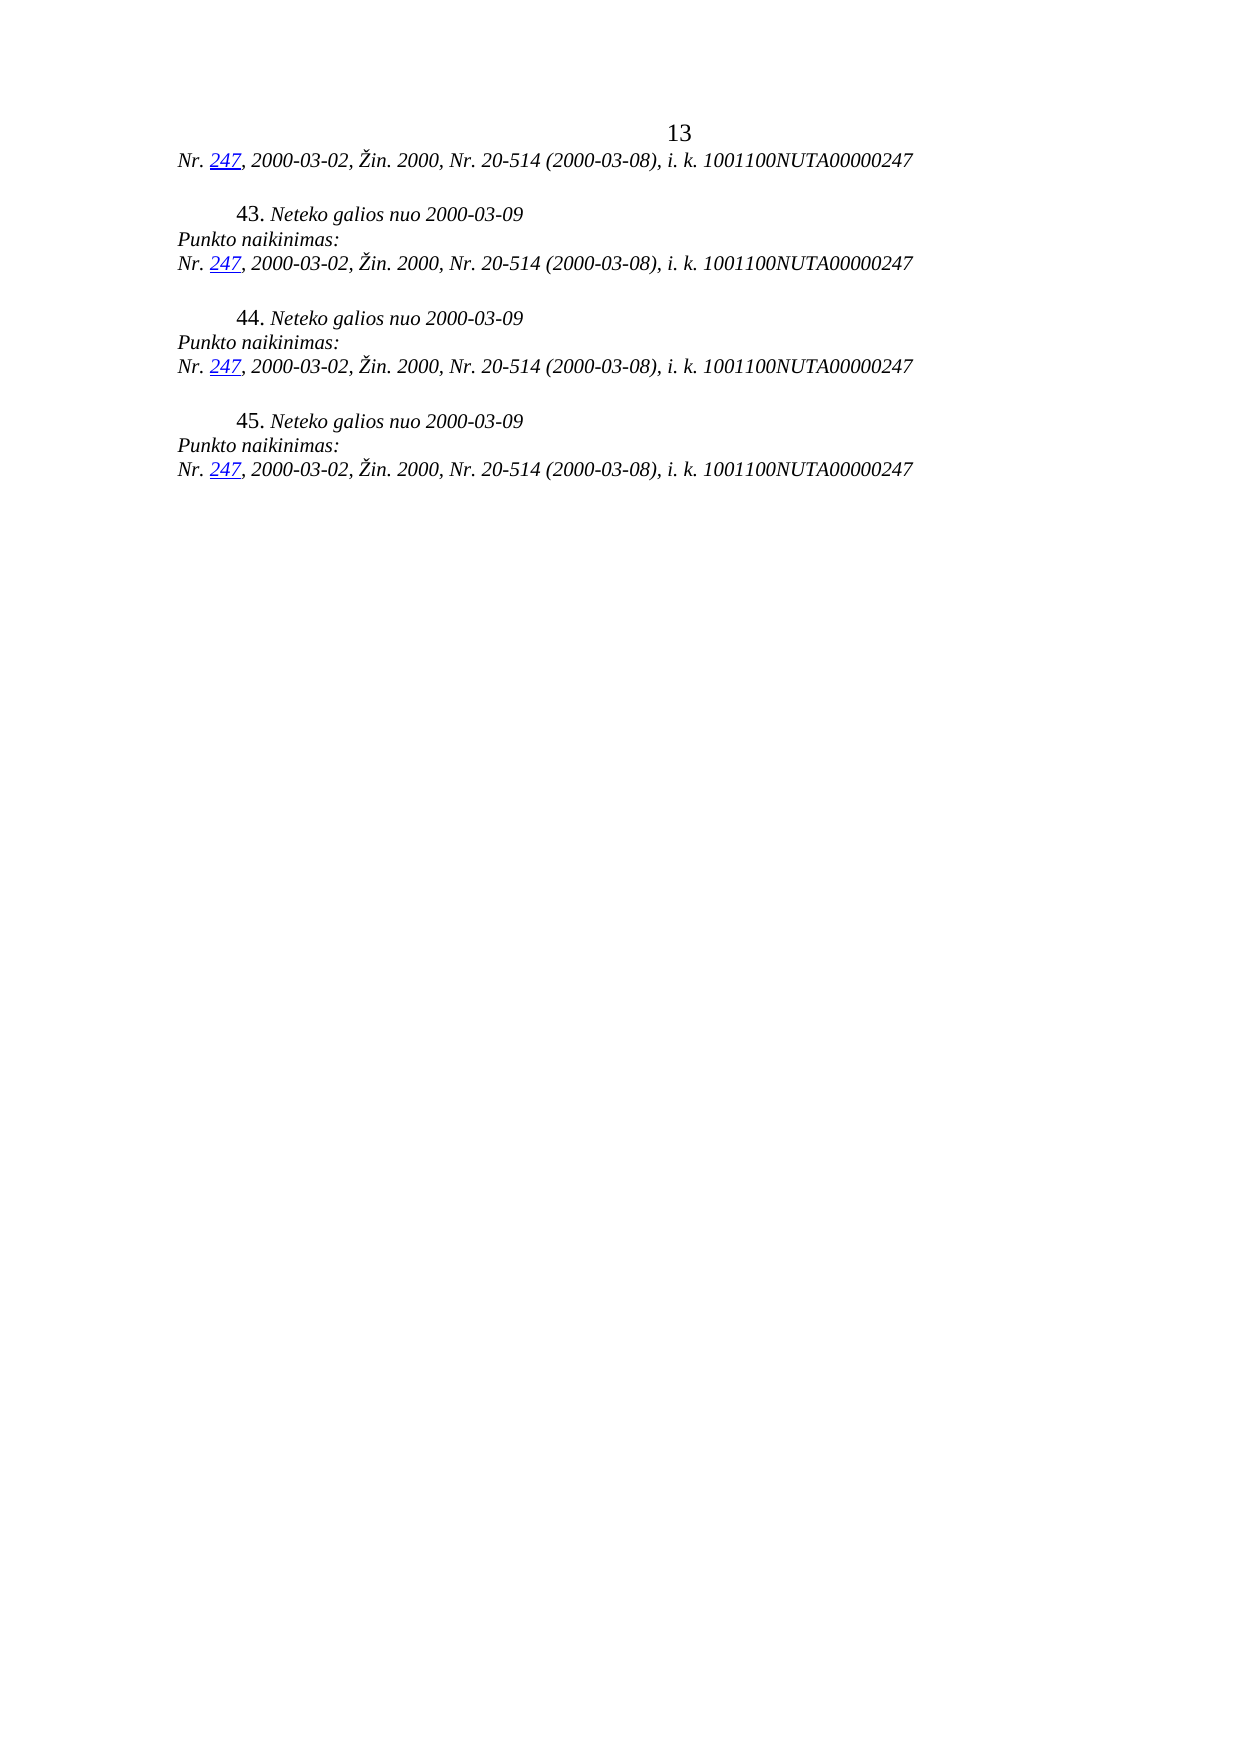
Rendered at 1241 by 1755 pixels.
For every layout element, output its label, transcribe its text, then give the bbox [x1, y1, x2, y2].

text Punkto naikinimas: [177, 330, 1181, 354]
text Nr. 247, 2000-03-02, Žin. 2000, Nr. 20-514 (2000-03-08), i. k. 1001100NUTA00000247 [177, 457, 1181, 481]
text 43. Neteko galios nuo 2000-03-09 [177, 200, 1181, 227]
text Nr. 247, 2000-03-02, Žin. 2000, Nr. 20-514 (2000-03-08), i. k. 1001100NUTA00000247 [177, 148, 1181, 172]
text 44. Neteko galios nuo 2000-03-09 [177, 304, 1181, 330]
text 45. Neteko galios nuo 2000-03-09 [177, 407, 1181, 433]
text Punkto naikinimas: [177, 227, 1181, 251]
text Nr. 247, 2000-03-02, Žin. 2000, Nr. 20-514 (2000-03-08), i. k. 1001100NUTA00000247 [177, 251, 1181, 275]
text Punkto naikinimas: [177, 433, 1181, 457]
text Nr. 247, 2000-03-02, Žin. 2000, Nr. 20-514 (2000-03-08), i. k. 1001100NUTA00000247 [177, 354, 1181, 378]
